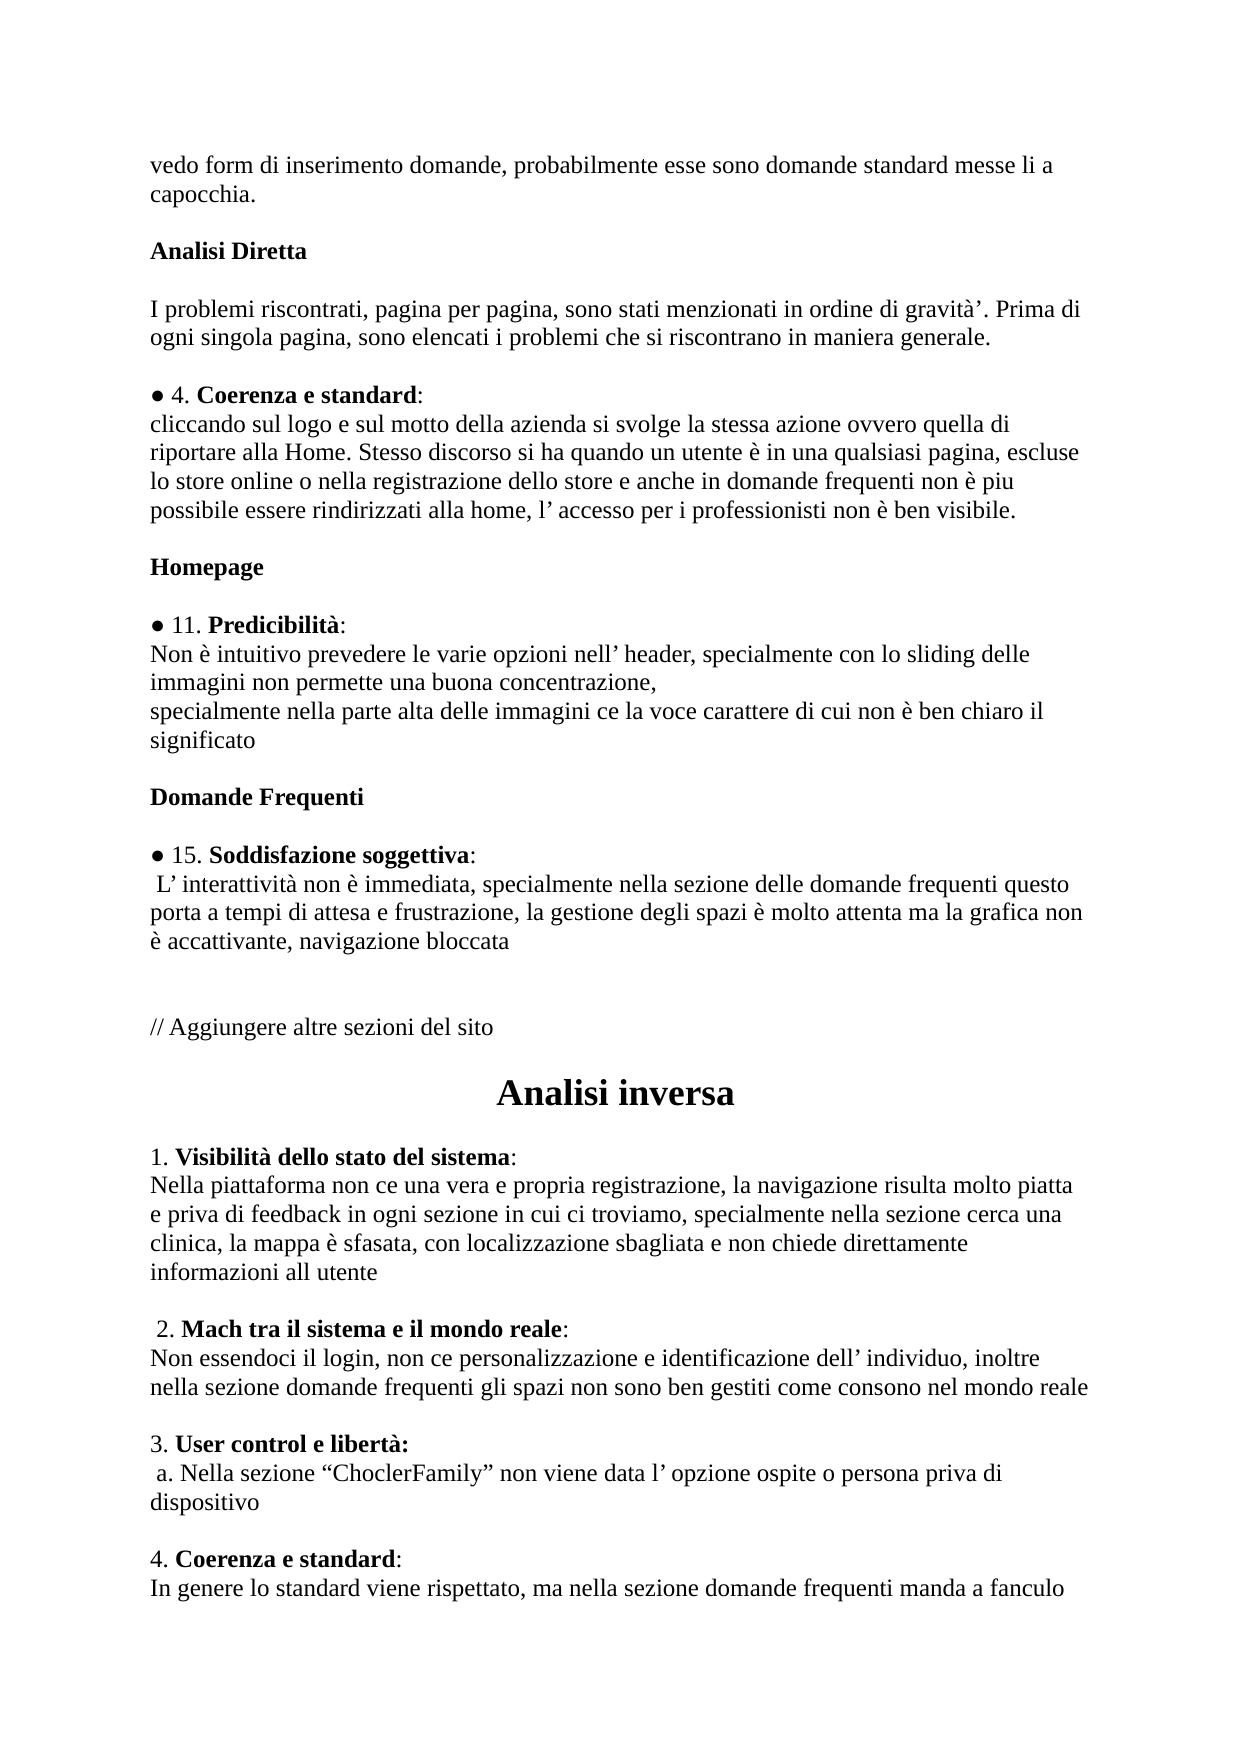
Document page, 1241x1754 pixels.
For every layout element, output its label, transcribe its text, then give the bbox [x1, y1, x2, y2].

text Homepage [150, 552, 1090, 581]
text I problemi riscontrati, pagina per pagina, sono stati menzionati in ordine di gravità’. Prima di ogni singola pagina, sono elencati i problemi che si riscontrano in maniera generale. [150, 294, 1090, 351]
text Analisi inversa [150, 1070, 1090, 1113]
text In genere lo standard viene rispettato, ma nella sezione domande frequenti manda a fanculo [150, 1573, 1090, 1602]
text Non è intuitivo prevedere le varie opzioni nell’ header, specialmente con lo sliding delle immagini non permette una buona concentrazione, [150, 639, 1090, 696]
text 3. User control e libertà: [150, 1429, 1090, 1458]
text Domande Frequenti [150, 782, 1090, 811]
text 1. Visibilità dello stato del sistema: [150, 1142, 1090, 1171]
text ● 11. Predicibilità​: [150, 610, 1090, 639]
text ● 15. Soddisfazione soggettiva: [150, 840, 1090, 869]
text ● 4. Coerenza e standard​: [150, 380, 1090, 409]
text vedo form di inserimento domande, probabilmente esse sono domande standard messe li a capocchia. [150, 150, 1090, 207]
text 4. Coerenza e standard:​ [150, 1544, 1090, 1573]
text Analisi Diretta [150, 236, 1090, 265]
text a. Nella sezione “ChoclerFamily” non viene data l’ opzione ospite o persona priva di dispositivo [150, 1458, 1090, 1516]
text Nella piattaforma non ce una vera e propria registrazione, la navigazione risulta molto piatta e priva di feedback in ogni sezione in cui ci troviamo, specialmente nella sezione cerca una clinica, la mappa è sfasata, con localizzazione sbagliata e non chiede direttamente informazioni all utente [150, 1171, 1090, 1286]
text 2. Mach tra il sistema e il mondo reale: [150, 1314, 1090, 1343]
text specialmente nella parte alta delle immagini ce la voce carattere di cui non è ben chiaro il significato [150, 696, 1090, 754]
text cliccando sul logo e sul motto della azienda si svolge la stessa azione ovvero quella di riportare alla Home. Stesso discorso si ha quando un utente è in una qualsiasi pagina, escluse lo store online o nella registrazione dello store e anche in domande frequenti non è piu possibile essere rindirizzati alla home, l’ accesso per i professionisti non è ben visibile. [150, 409, 1090, 524]
text L’ interattività non è immediata, specialmente nella sezione delle domande frequenti questo porta a tempi di attesa e frustrazione, la gestione degli spazi è molto attenta ma la grafica non è accattivante, navigazione bloccata [150, 869, 1090, 955]
text // Aggiungere altre sezioni del sito [150, 1012, 1090, 1041]
text Non essendoci il login, non ce personalizzazione e identificazione dell’ individuo, inoltre nella sezione domande frequenti gli spazi non sono ben gestiti come consono nel mondo reale [150, 1343, 1090, 1401]
